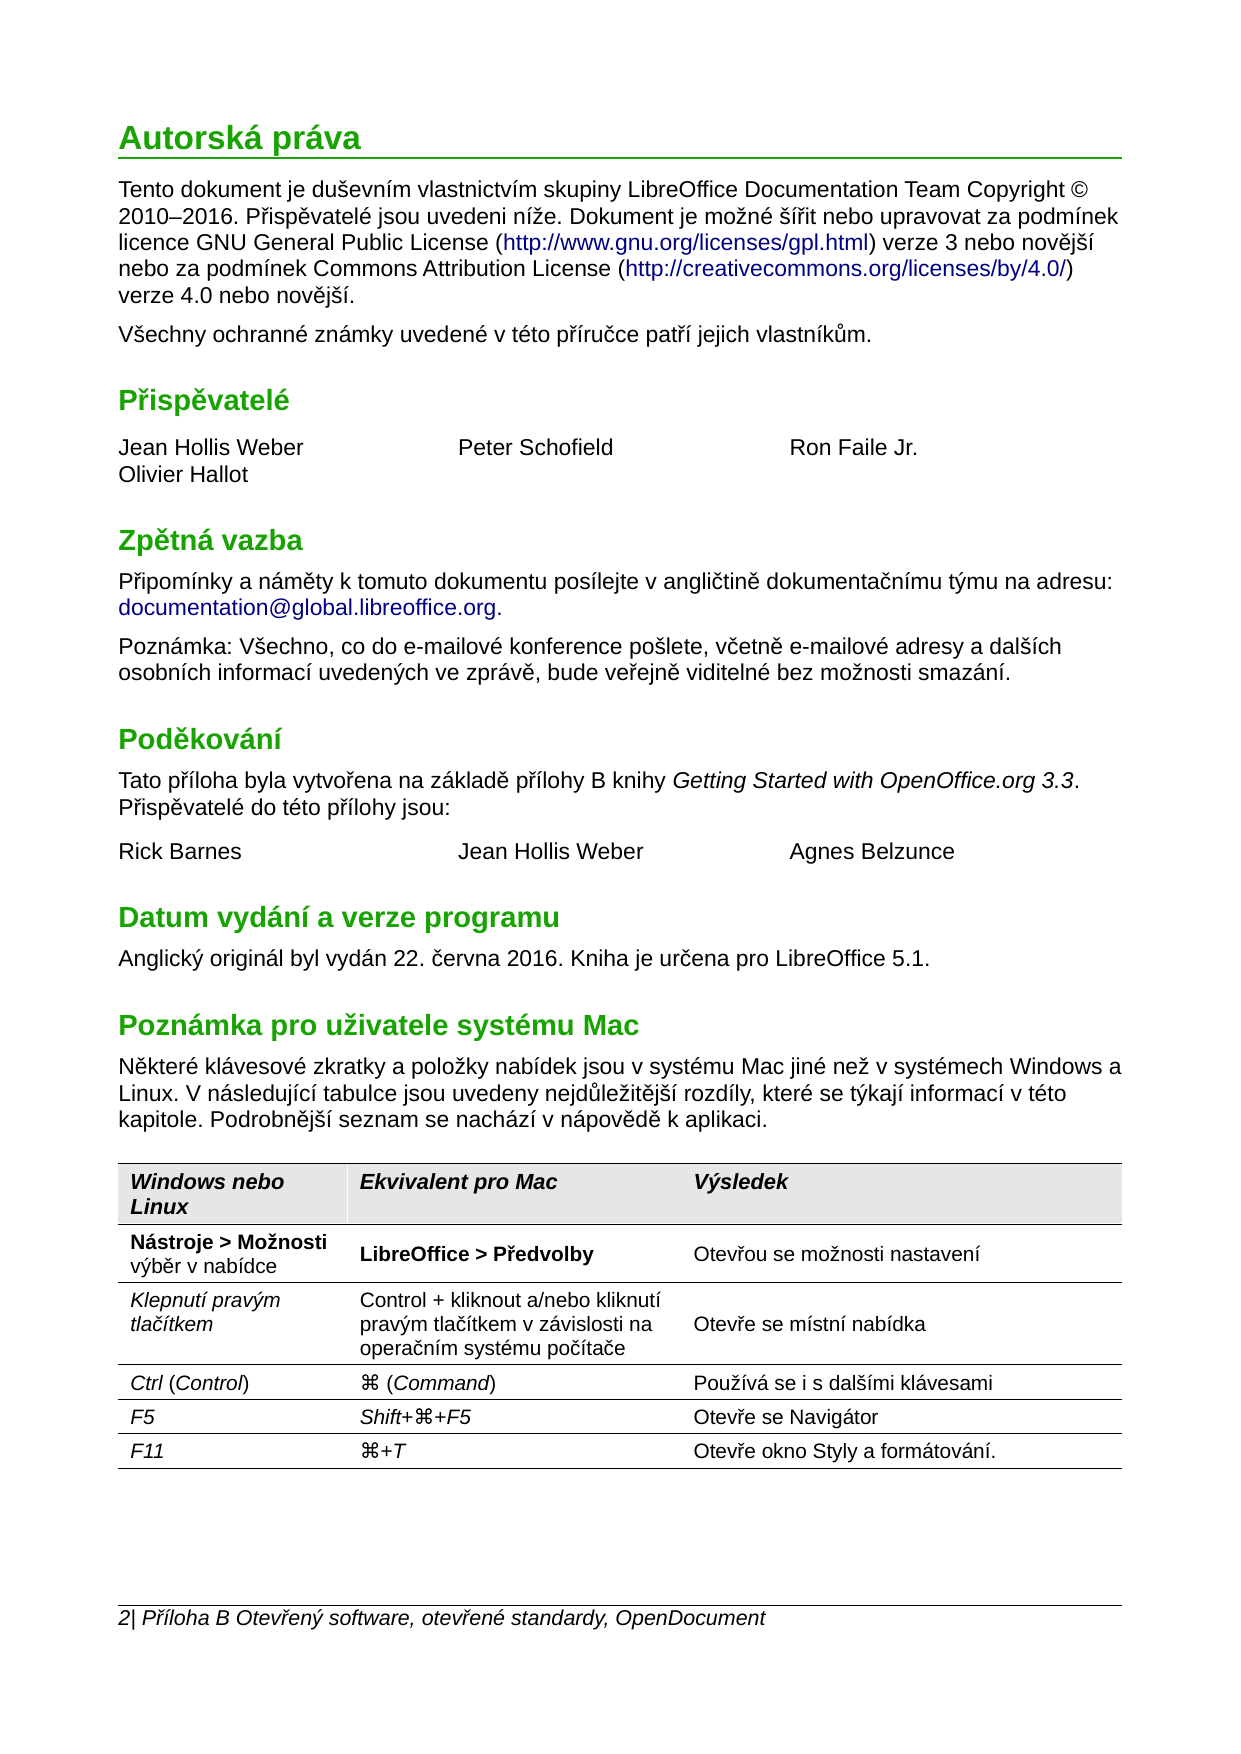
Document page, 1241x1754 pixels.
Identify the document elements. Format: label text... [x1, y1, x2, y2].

table_cell LibreOffice > Předvolby [348, 1225, 681, 1282]
text Některé klávesové zkratky a položky nabídek jsou v systému Mac jiné než v systémech Windows a Linux. V následující tabulce jsou uvedeny nejdůležitější rozdíly, které se týkají informací v této kapitole. Podrobnější seznam se nachází v nápovědě k aplikaci. [118, 1053, 1122, 1132]
table_cell [789, 461, 1122, 487]
table_cell F11 [118, 1434, 347, 1468]
text Tato příloha byla vytvořena na základě přílohy B knihy Getting Started with OpenOffice.org 3.3. Přispěvatelé do této přílohy jsou: [118, 767, 1122, 820]
table_header Ron Faile Jr. [789, 434, 1122, 461]
subtitle Přispěvatelé [118, 383, 1122, 417]
table_cell Control + kliknout a/nebo kliknutí pravým tlačítkem v závislosti na operačním systému počítače [348, 1283, 681, 1364]
text Všechny ochranné známky uvedené v této příručce patří jejich vlastníkům. [118, 321, 1122, 347]
table_header Peter Schofield [458, 434, 789, 461]
table_cell Klepnutí pravým tlačítkem [118, 1283, 347, 1364]
subtitle Datum vydání a verze programu [118, 900, 1122, 934]
table_cell Shift+⌘+F5 [348, 1400, 681, 1433]
table_header Výsledek [681, 1164, 1122, 1223]
table_cell Otevře okno Styly a formátování. [681, 1434, 1122, 1468]
table_cell F5 [118, 1400, 347, 1433]
table_header Jean Hollis Weber [118, 434, 458, 461]
subtitle Zpětná vazba [118, 522, 1122, 556]
table_header Agnes Belzunce [789, 838, 1122, 865]
table_cell Otevře se místní nabídka [681, 1283, 1122, 1364]
text Anglický originál byl vydán 22. června 2016. Kniha je určena pro LibreOffice 5.1. [118, 945, 1122, 972]
subtitle Poznámka pro uživatele systému Mac [118, 1008, 1122, 1041]
text Tento dokument je duševním vlastnictvím skupiny LibreOffice Documentation Team Copyright © 2010–2016. Přispěvatelé jsou uvedeni níže. Dokument je možné šířit nebo upravovat za podmínek licence GNU General Public License (http://www.gnu.org/licenses/gpl.html) verze 3 nebo novější nebo za podmínek Commons Attribution License (http://creativecommons.org/licenses/by/4.0/) verze 4.0 nebo novější. [118, 176, 1122, 308]
subtitle Autorská práva [118, 118, 1122, 157]
text Připomínky a náměty k tomuto dokumentu posílejte v angličtině dokumentačnímu týmu na adresu: documentation@global.libreoffice.org. [118, 568, 1122, 621]
table_cell Otevře se Navigátor [681, 1400, 1122, 1433]
table_header Jean Hollis Weber [458, 838, 789, 865]
table_cell Ctrl (Control) [118, 1365, 347, 1399]
table_header Rick Barnes [118, 838, 458, 865]
text Poznámka: Všechno, co do e-mailové konference pošlete, včetně e-mailové adresy a dalších osobních informací uvedených ve zprávě, bude veřejně viditelné bez možnosti smazání. [118, 633, 1122, 686]
table_cell ⌘+T [348, 1434, 681, 1468]
table_cell Nástroje > Možnosti výběr v nabídce [118, 1225, 347, 1282]
subtitle Poděkování [118, 722, 1122, 755]
table_cell Otevřou se možnosti nastavení [681, 1225, 1122, 1282]
table_header Windows nebo Linux [118, 1164, 347, 1223]
table_header Ekvivalent pro Mac [348, 1164, 681, 1223]
table_cell Používá se i s dalšími klávesami [681, 1365, 1122, 1399]
table_cell ⌘ (Command) [348, 1365, 681, 1399]
table_cell [458, 461, 789, 487]
table_cell Olivier Hallot [118, 461, 458, 487]
